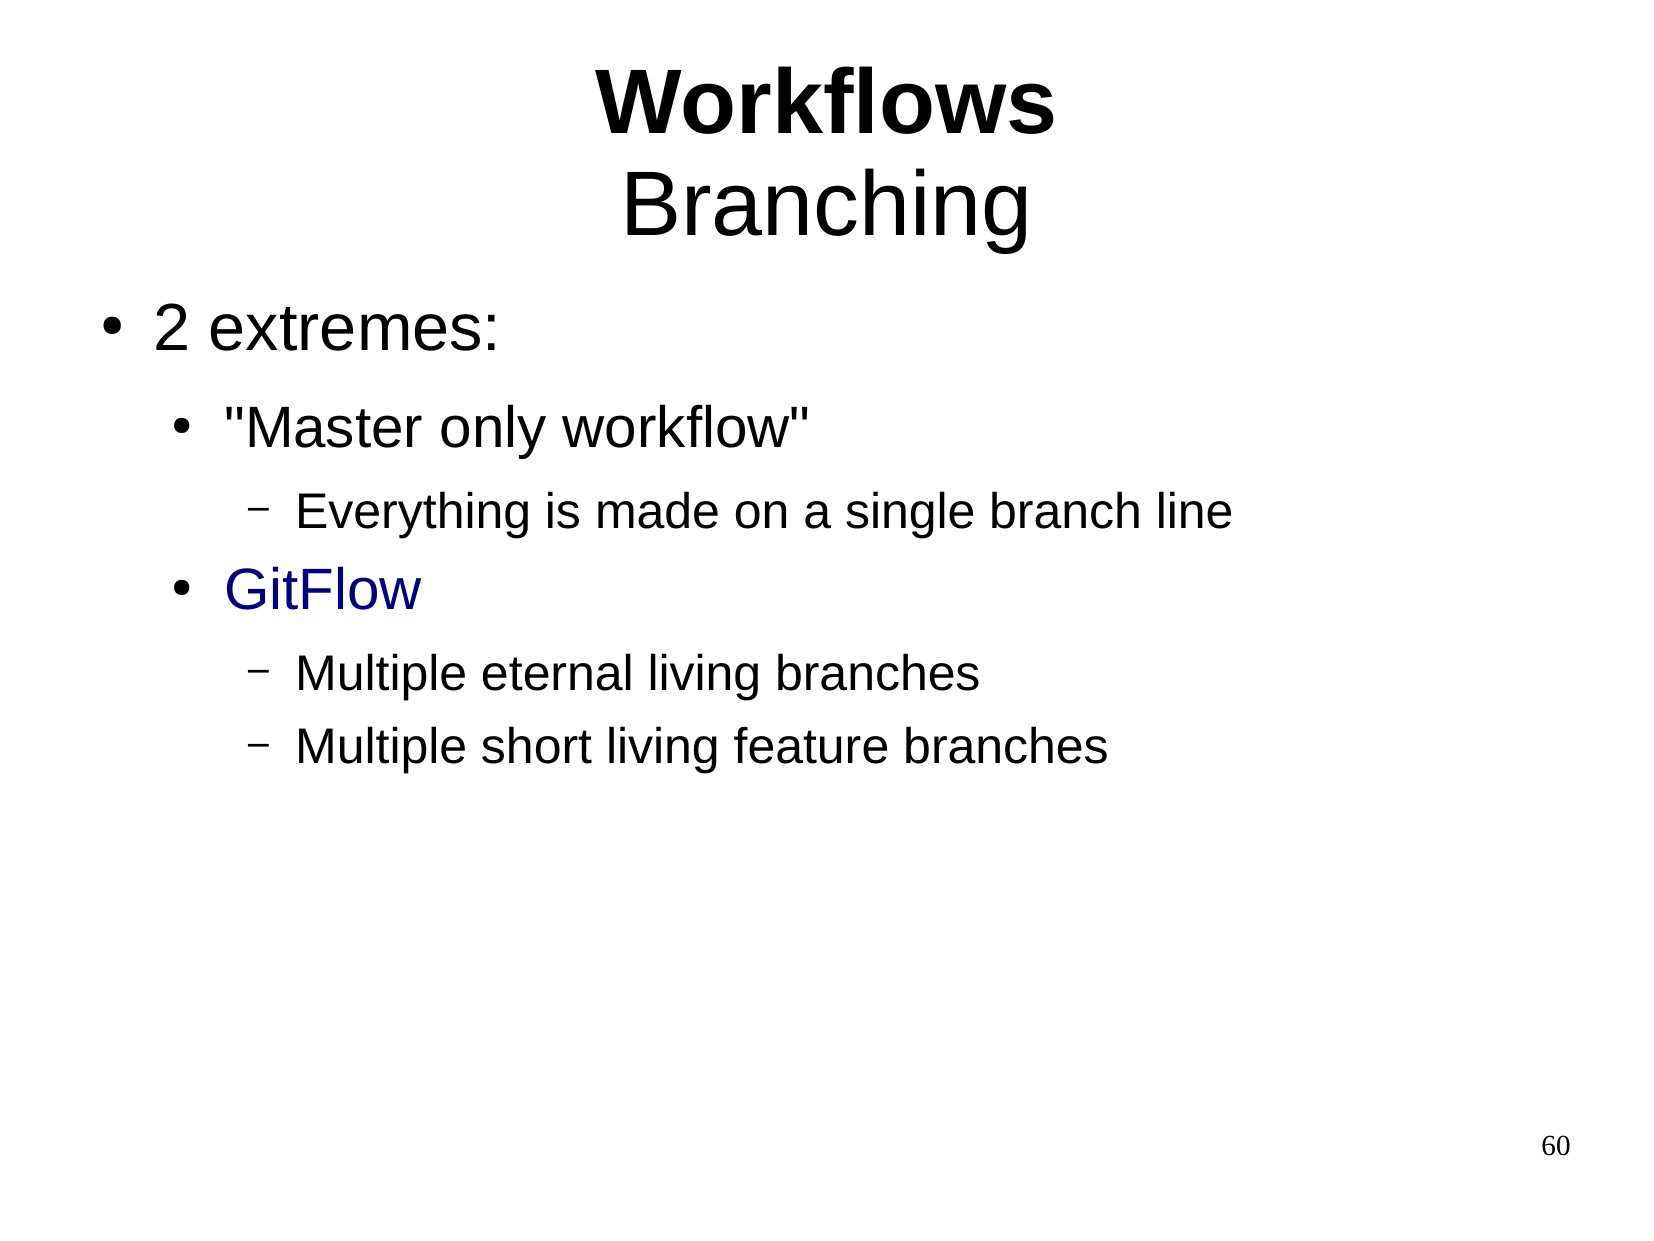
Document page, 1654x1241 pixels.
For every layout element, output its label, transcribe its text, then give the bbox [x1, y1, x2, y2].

list 2 extremes: "Master only workflow" Everything is made on a single branch line GitFlow Multiple eternal living branches Multiple short living feature branches [82, 290, 1571, 1010]
title Workflows Branching [82, 49, 1571, 257]
